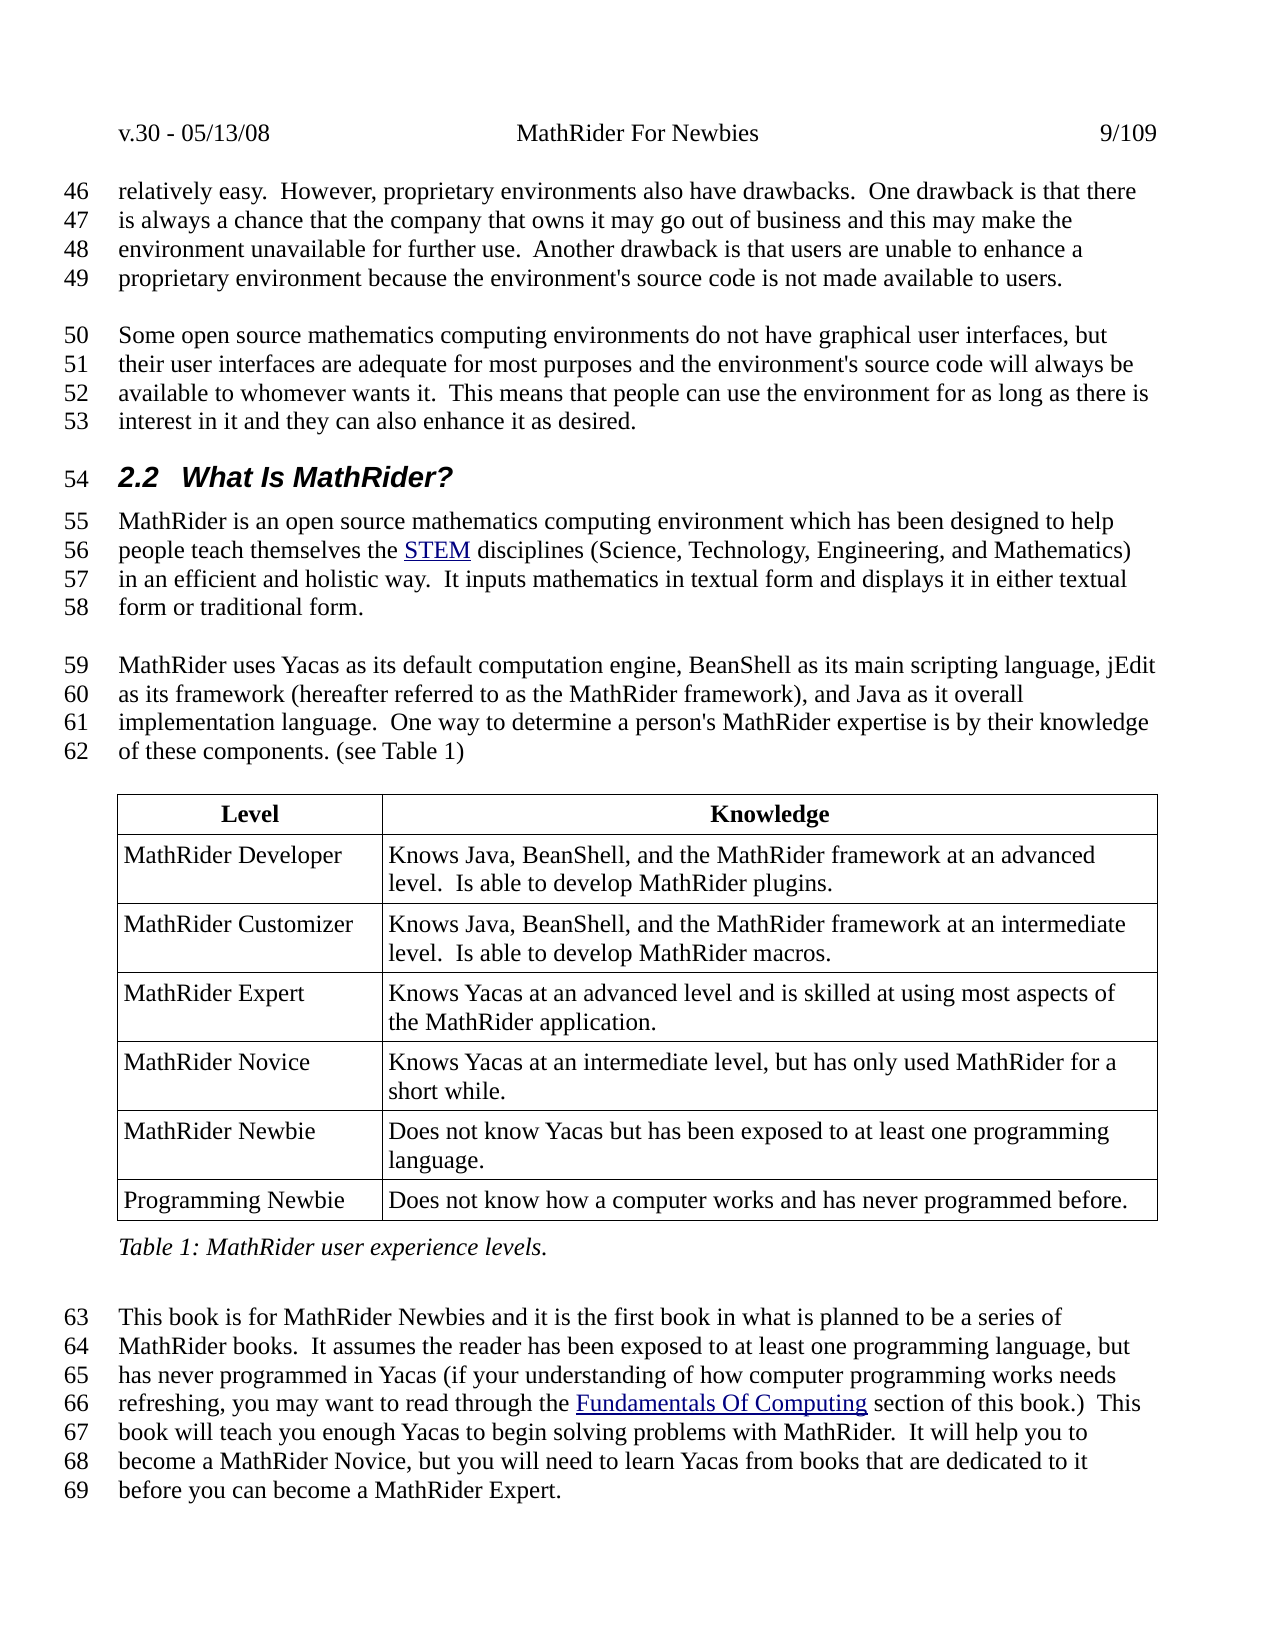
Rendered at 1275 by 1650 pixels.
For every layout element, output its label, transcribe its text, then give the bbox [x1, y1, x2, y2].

text This book is for MathRider Newbies and it is the first book in what is planned to be a series of MathRider books. It assumes the reader has been exposed to at least one programming language, but has never programmed in Yacas (if your understanding of how computer programming works needs refreshing, you may want to read through the Fundamentals Of Computing section of this book.) This book will teach you enough Yacas to begin solving problems with MathRider. It will help you to become a MathRider Novice, but you will need to learn Yacas from books that are dedicated to it before you can become a MathRider Expert. [118, 1302, 1157, 1503]
table_cell Does not know Yacas but has been exposed to at least one programming language. [383, 1111, 1157, 1179]
table_header Level [118, 795, 382, 834]
text MathRider uses Yacas as its default computation engine, BeanShell as its main scripting language, jEdit as its framework (hereafter referred to as the MathRider framework), and Java as it overall implementation language. One way to determine a person's MathRider expertise is by their knowledge of these components. (see Table 1) [118, 650, 1157, 765]
table_cell Knows Java, BeanShell, and the MathRider framework at an intermediate level. Is able to develop MathRider macros. [383, 904, 1157, 972]
table_cell Knows Java, BeanShell, and the MathRider framework at an advanced level. Is able to develop MathRider plugins. [383, 835, 1157, 903]
table_cell MathRider Customizer [118, 904, 382, 972]
table_cell Knows Yacas at an advanced level and is skilled at using most aspects of the MathRider application. [383, 973, 1157, 1041]
text Some open source mathematics computing environments do not have graphical user interfaces, but their user interfaces are adequate for most purposes and the environment's source code will always be available to whomever wants it. This means that people can use the environment for as long as there is interest in it and they can also enhance it as desired. [118, 320, 1157, 435]
table_cell MathRider Novice [118, 1042, 382, 1110]
text Table 1: MathRider user experience levels. [118, 1232, 1157, 1261]
subtitle What Is MathRider? [118, 460, 1157, 494]
table_cell MathRider Expert [118, 973, 382, 1041]
text relatively easy. However, proprietary environments also have drawbacks. One drawback is that there is always a chance that the company that owns it may go out of business and this may make the environment unavailable for further use. Another drawback is that users are unable to enhance a proprietary environment because the environment's source code is not made available to users. [118, 176, 1157, 291]
table_cell MathRider Developer [118, 835, 382, 903]
table_cell Does not know how a computer works and has never programmed before. [383, 1180, 1157, 1219]
text MathRider is an open source mathematics computing environment which has been designed to help people teach themselves the STEM disciplines (Science, Technology, Engineering, and Mathematics) in an efficient and holistic way. It inputs mathematics in textual form and displays it in either textual form or traditional form. [118, 506, 1157, 621]
table_cell Knows Yacas at an intermediate level, but has only used MathRider for a short while. [383, 1042, 1157, 1110]
table_header Knowledge [383, 795, 1157, 834]
table_cell MathRider Newbie [118, 1111, 382, 1179]
table_cell Programming Newbie [118, 1180, 382, 1219]
